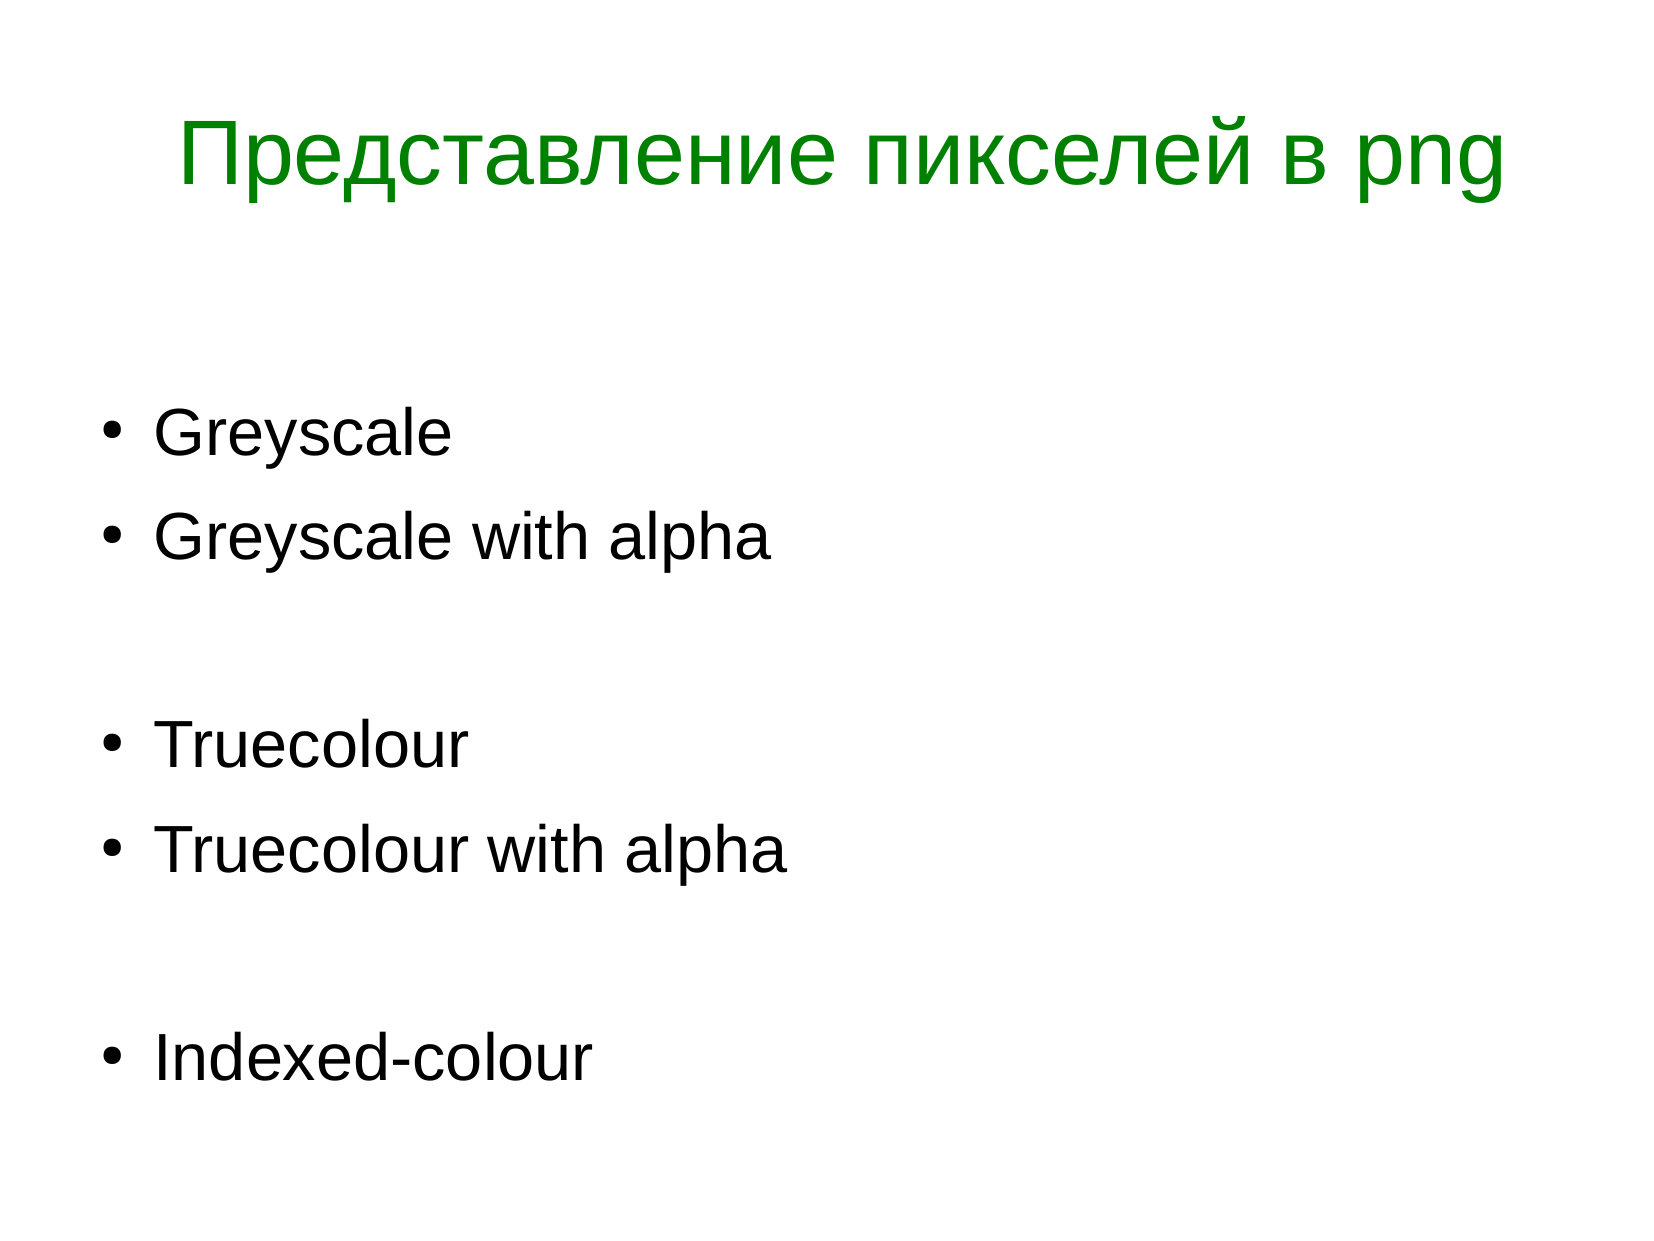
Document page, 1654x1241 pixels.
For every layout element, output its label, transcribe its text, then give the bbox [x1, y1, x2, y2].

list Greyscale Greyscale with alpha Truecolour Truecolour with alpha Indexed-colour [82, 290, 1571, 1109]
title Представление пикселей в png [82, 49, 1571, 257]
